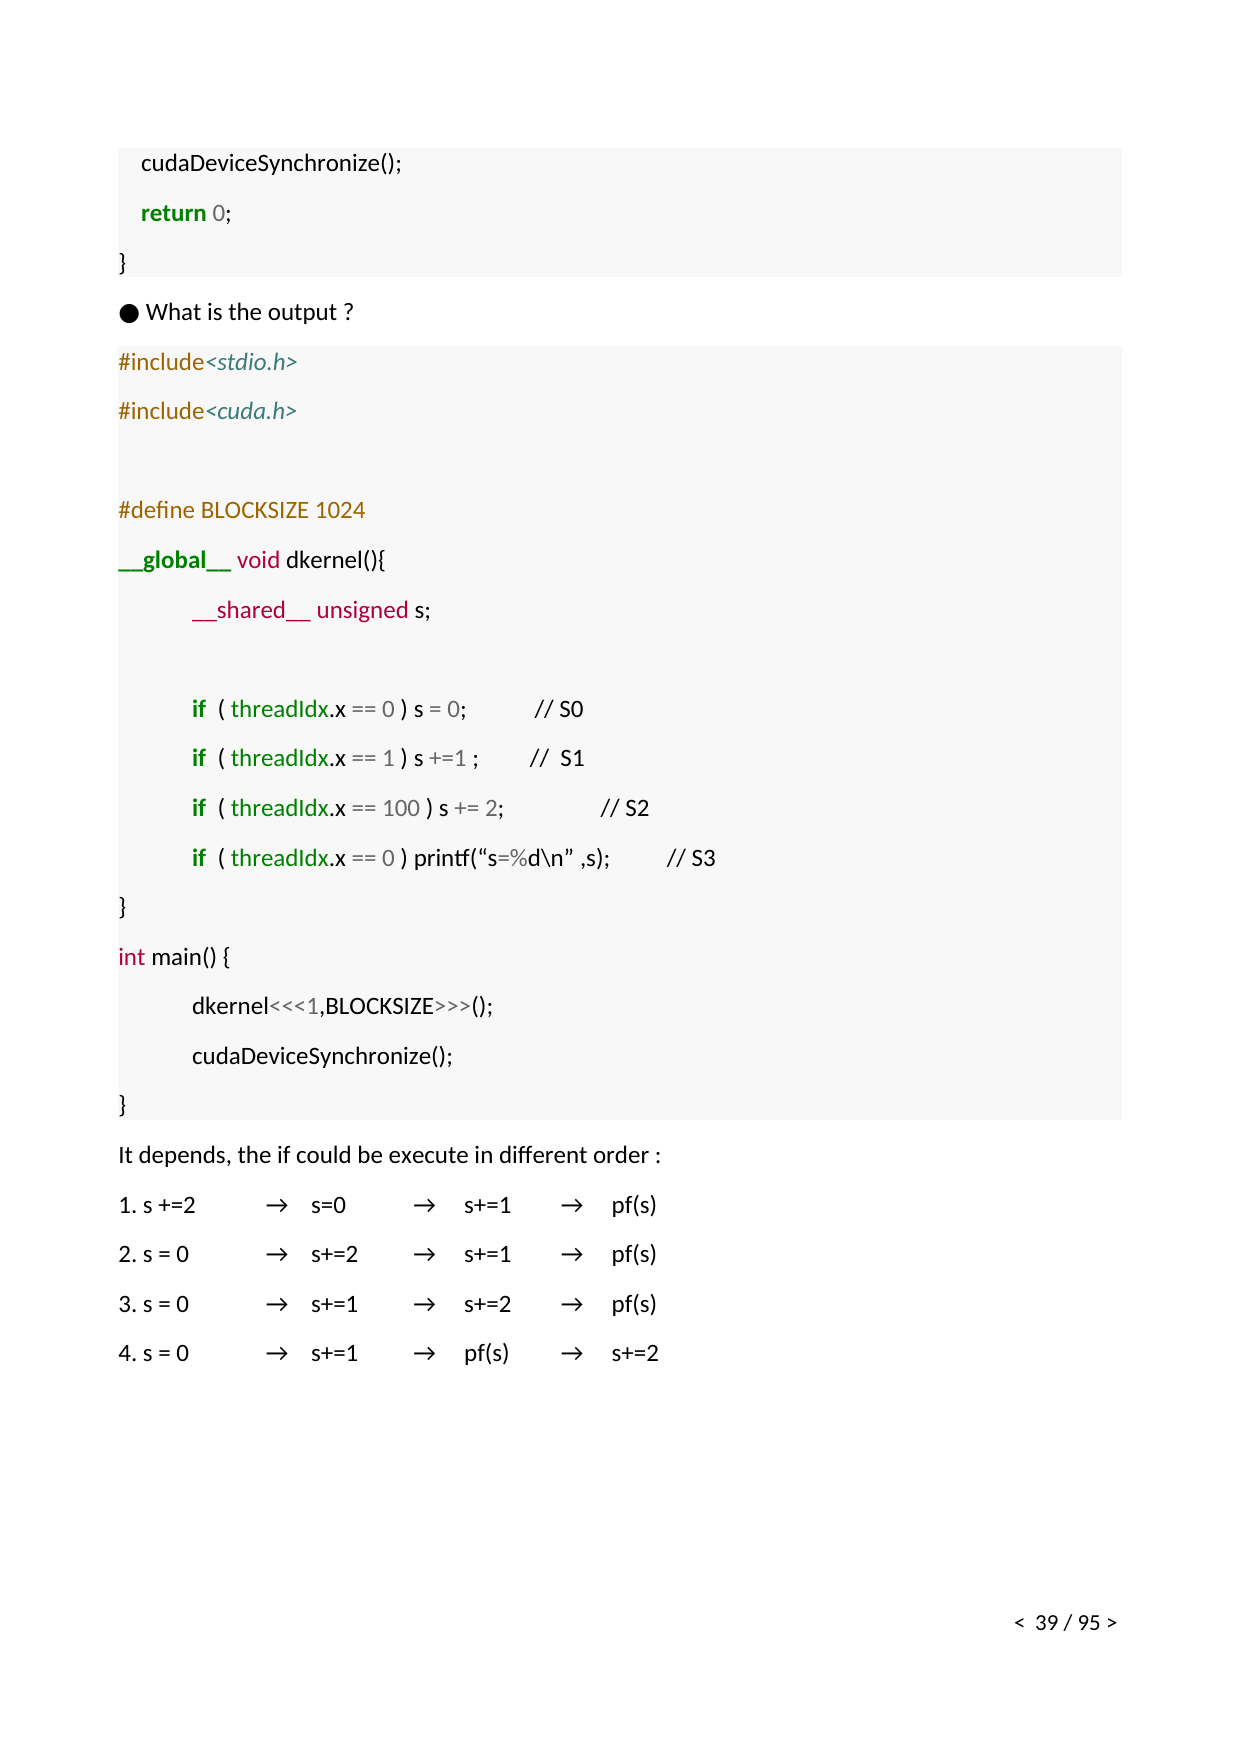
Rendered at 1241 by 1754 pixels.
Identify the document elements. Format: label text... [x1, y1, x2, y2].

text if ( threadIdx.x == 0 ) s = 0; // S0 [118, 693, 1122, 723]
text } [118, 891, 1122, 922]
text #include<cuda.h> [118, 396, 1122, 426]
text #include<stdio.h> [118, 346, 1122, 376]
text 4. s = 0 → s+=1 → pf(s) → s+=2 [118, 1338, 1122, 1368]
text dkernel<<<1,BLOCKSIZE>>>(); [118, 991, 1122, 1021]
text if ( threadIdx.x == 100 ) s += 2; // S2 [118, 792, 1122, 823]
text } [118, 1090, 1122, 1120]
text cudaDeviceSynchronize(); [118, 1040, 1122, 1071]
text It depends, the if could be execute in different order : [118, 1139, 1122, 1170]
text 2. s = 0 → s+=2 → s+=1 → pf(s) [118, 1238, 1122, 1269]
text } [118, 247, 1122, 277]
text __shared__ unsigned s; [118, 594, 1122, 624]
text __global__ void dkernel(){ [118, 544, 1122, 575]
text ● What is the output ? [118, 296, 1122, 327]
text int main() { [118, 941, 1122, 971]
text if ( threadIdx.x == 1 ) s +=1 ; // S1 [118, 743, 1122, 773]
text cudaDeviceSynchronize(); [118, 148, 1122, 178]
text if ( threadIdx.x == 0 ) printf(“s=%d\n” ,s); // S3 [118, 842, 1122, 872]
text 1. s +=2 → s=0 → s+=1 → pf(s) [118, 1189, 1122, 1219]
text #define BLOCKSIZE 1024 [118, 495, 1122, 525]
text 3. s = 0 → s+=1 → s+=2 → pf(s) [118, 1288, 1122, 1318]
text return 0; [118, 197, 1122, 228]
